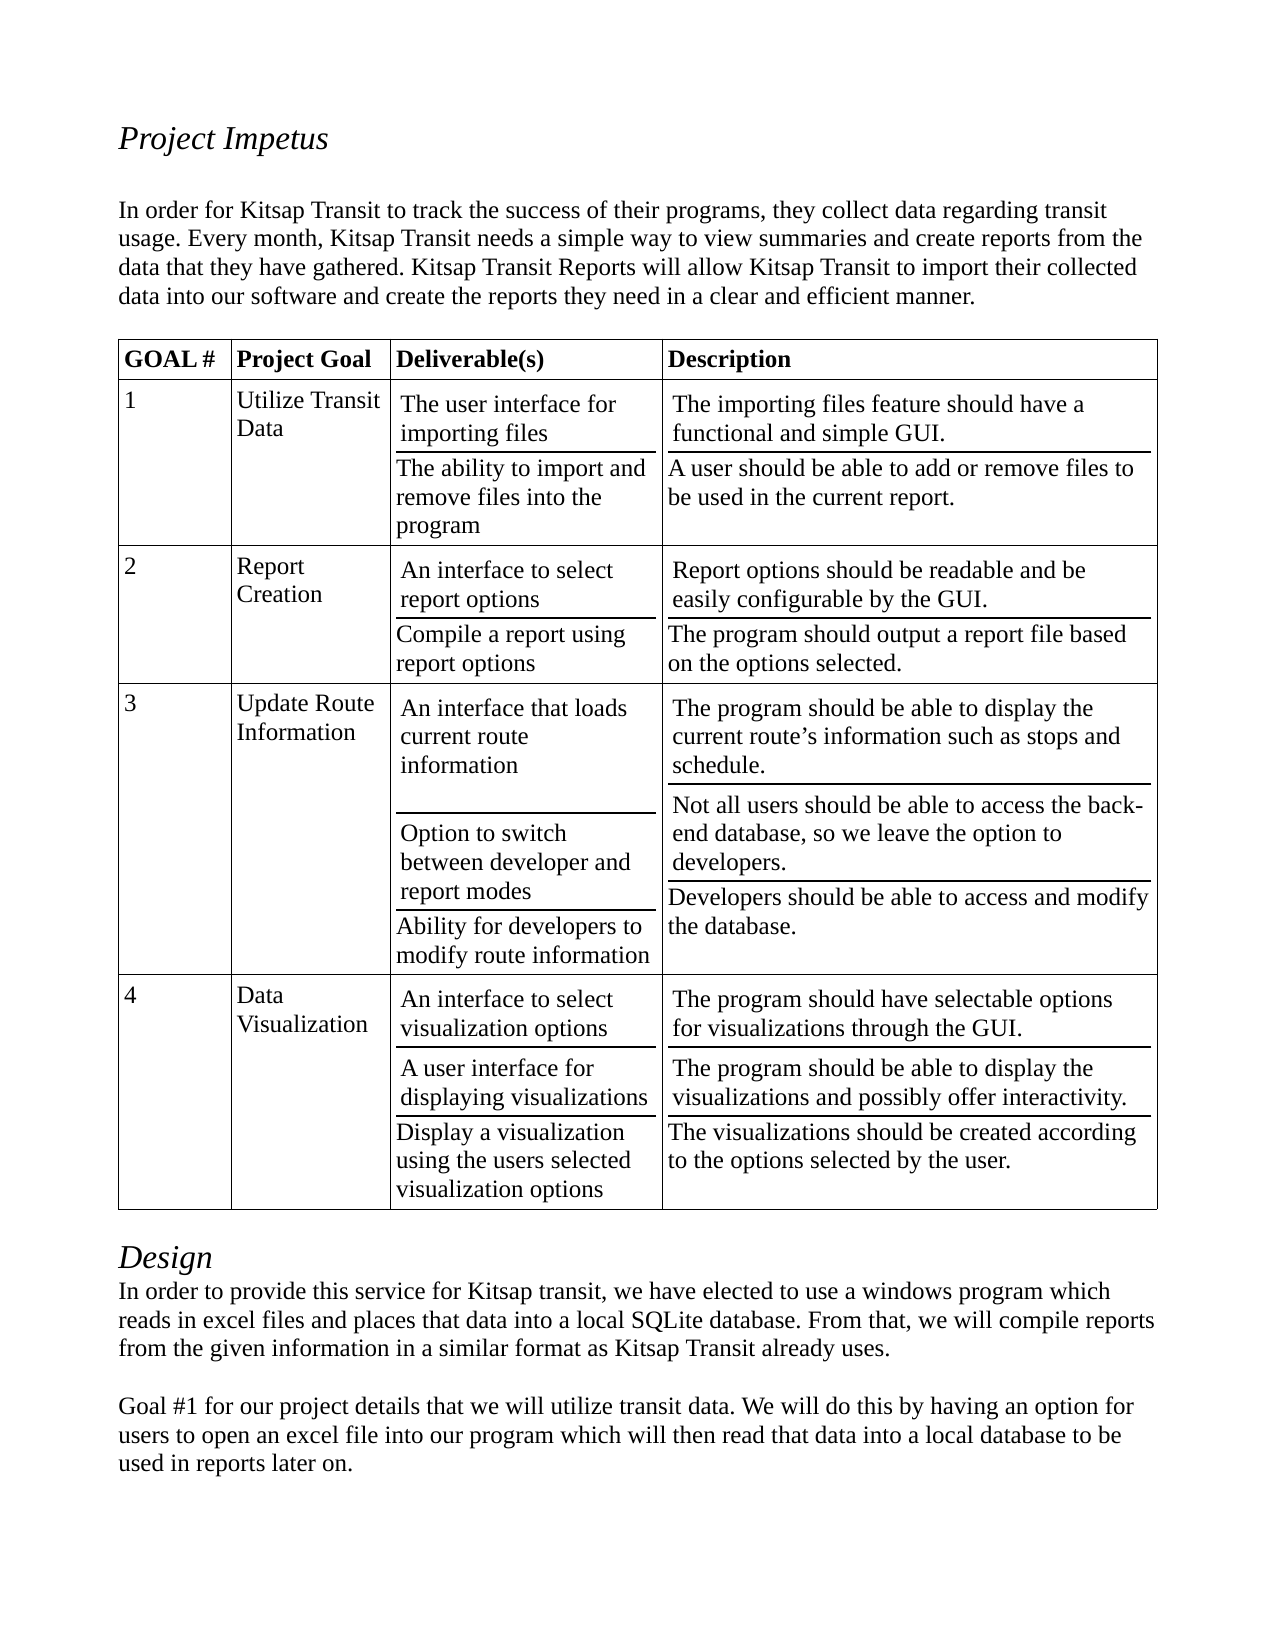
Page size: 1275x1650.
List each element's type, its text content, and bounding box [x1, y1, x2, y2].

table_cell Utilize Transit Data [232, 380, 390, 545]
table_header Project Goal [232, 340, 390, 379]
table_cell An interface to select visualization options A user interface for displaying visualizations Display a visualization using the users selected visualization options [391, 975, 662, 1209]
table_cell 4 [119, 975, 231, 1209]
text Design [118, 1238, 1157, 1276]
table_cell Data Visualization [232, 975, 390, 1209]
table_cell The program should have selectable options for visualizations through the GUI. The program should be able to display the visualizations and possibly offer interactivity. The visualizations should be created according to the options selected by the user. [663, 975, 1157, 1209]
table_cell The program should be able to display the current route’s information such as stops and schedule. Not all users should be able to access the back-end database, so we leave the option to developers. Developers should be able to access and modify the database. [663, 684, 1157, 974]
table_header Description [663, 340, 1157, 379]
table_cell Report Creation [232, 546, 390, 682]
table_cell 2 [119, 546, 231, 682]
text In order for Kitsap Transit to track the success of their programs, they collect data regarding transit usage. Every month, Kitsap Transit needs a simple way to view summaries and create reports from the data that they have gathered. Kitsap Transit Reports will allow Kitsap Transit to import their collected data into our software and create the reports they need in a clear and efficient manner. [118, 195, 1157, 310]
text Project Impetus [118, 118, 1157, 156]
text Goal #1 for our project details that we will utilize transit data. We will do this by having an option for users to open an excel file into our program which will then read that data into a local database to be used in reports later on. [118, 1391, 1157, 1477]
table_cell The importing files feature should have a functional and simple GUI. A user should be able to add or remove files to be used in the current report. [663, 380, 1157, 545]
table_cell 1 [119, 380, 231, 545]
table_cell 3 [119, 684, 231, 974]
table_cell An interface to select report options Compile a report using report options [391, 546, 662, 682]
table_cell The user interface for importing files The ability to import and remove files into the program [391, 380, 662, 545]
table_cell Report options should be readable and be easily configurable by the GUI. The program should output a report file based on the options selected. [663, 546, 1157, 682]
text In order to provide this service for Kitsap transit, we have elected to use a windows program which reads in excel files and places that data into a local SQLite database. From that, we will compile reports from the given information in a similar format as Kitsap Transit already uses. [118, 1276, 1157, 1362]
table_cell An interface that loads current route information Option to switch between developer and report modes Ability for developers to modify route information [391, 684, 662, 974]
table_header Deliverable(s) [391, 340, 662, 379]
table_header GOAL # [119, 340, 231, 379]
table_cell Update Route Information [232, 684, 390, 974]
